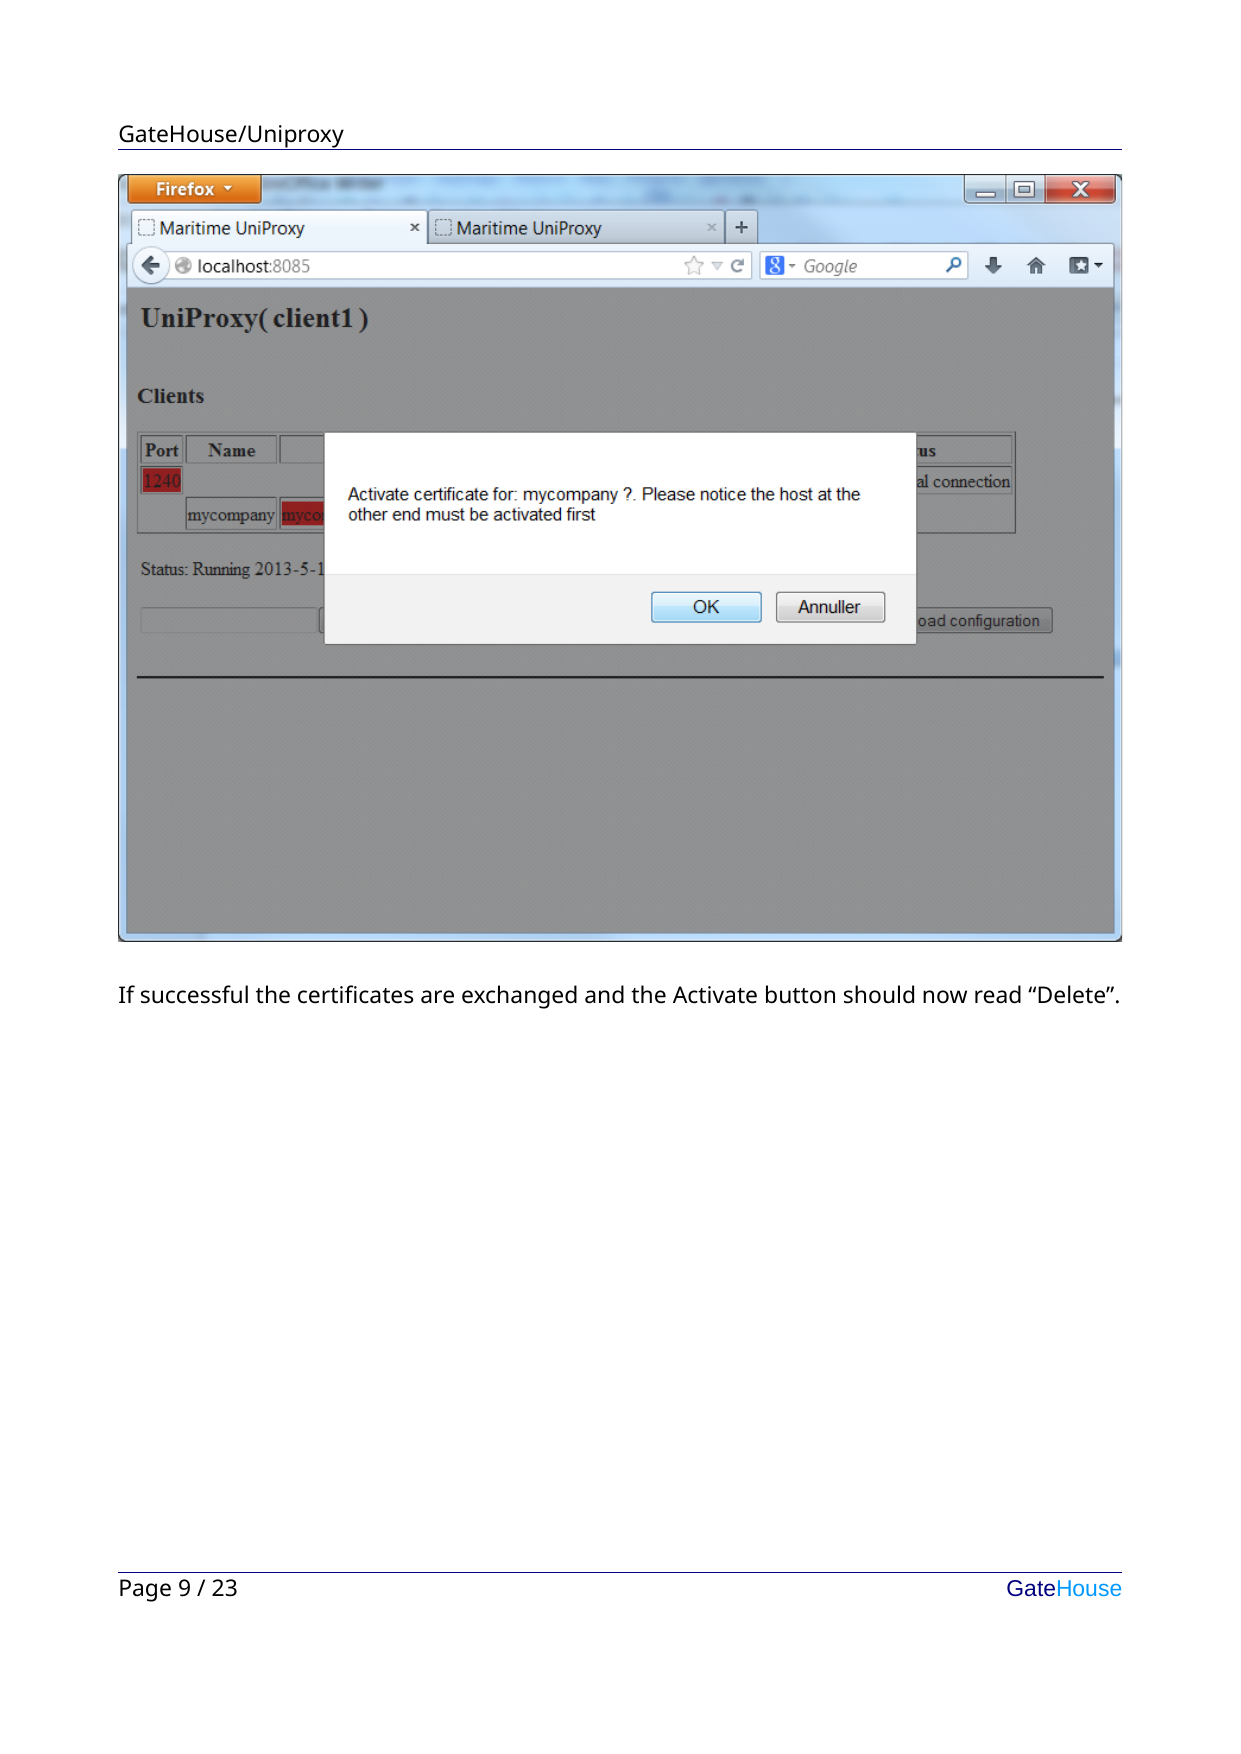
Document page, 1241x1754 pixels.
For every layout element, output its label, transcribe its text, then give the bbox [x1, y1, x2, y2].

picture [118, 174, 1123, 942]
text If successful the certificates are exchanged and the Activate button should now read “Delete”. [118, 979, 1122, 1010]
